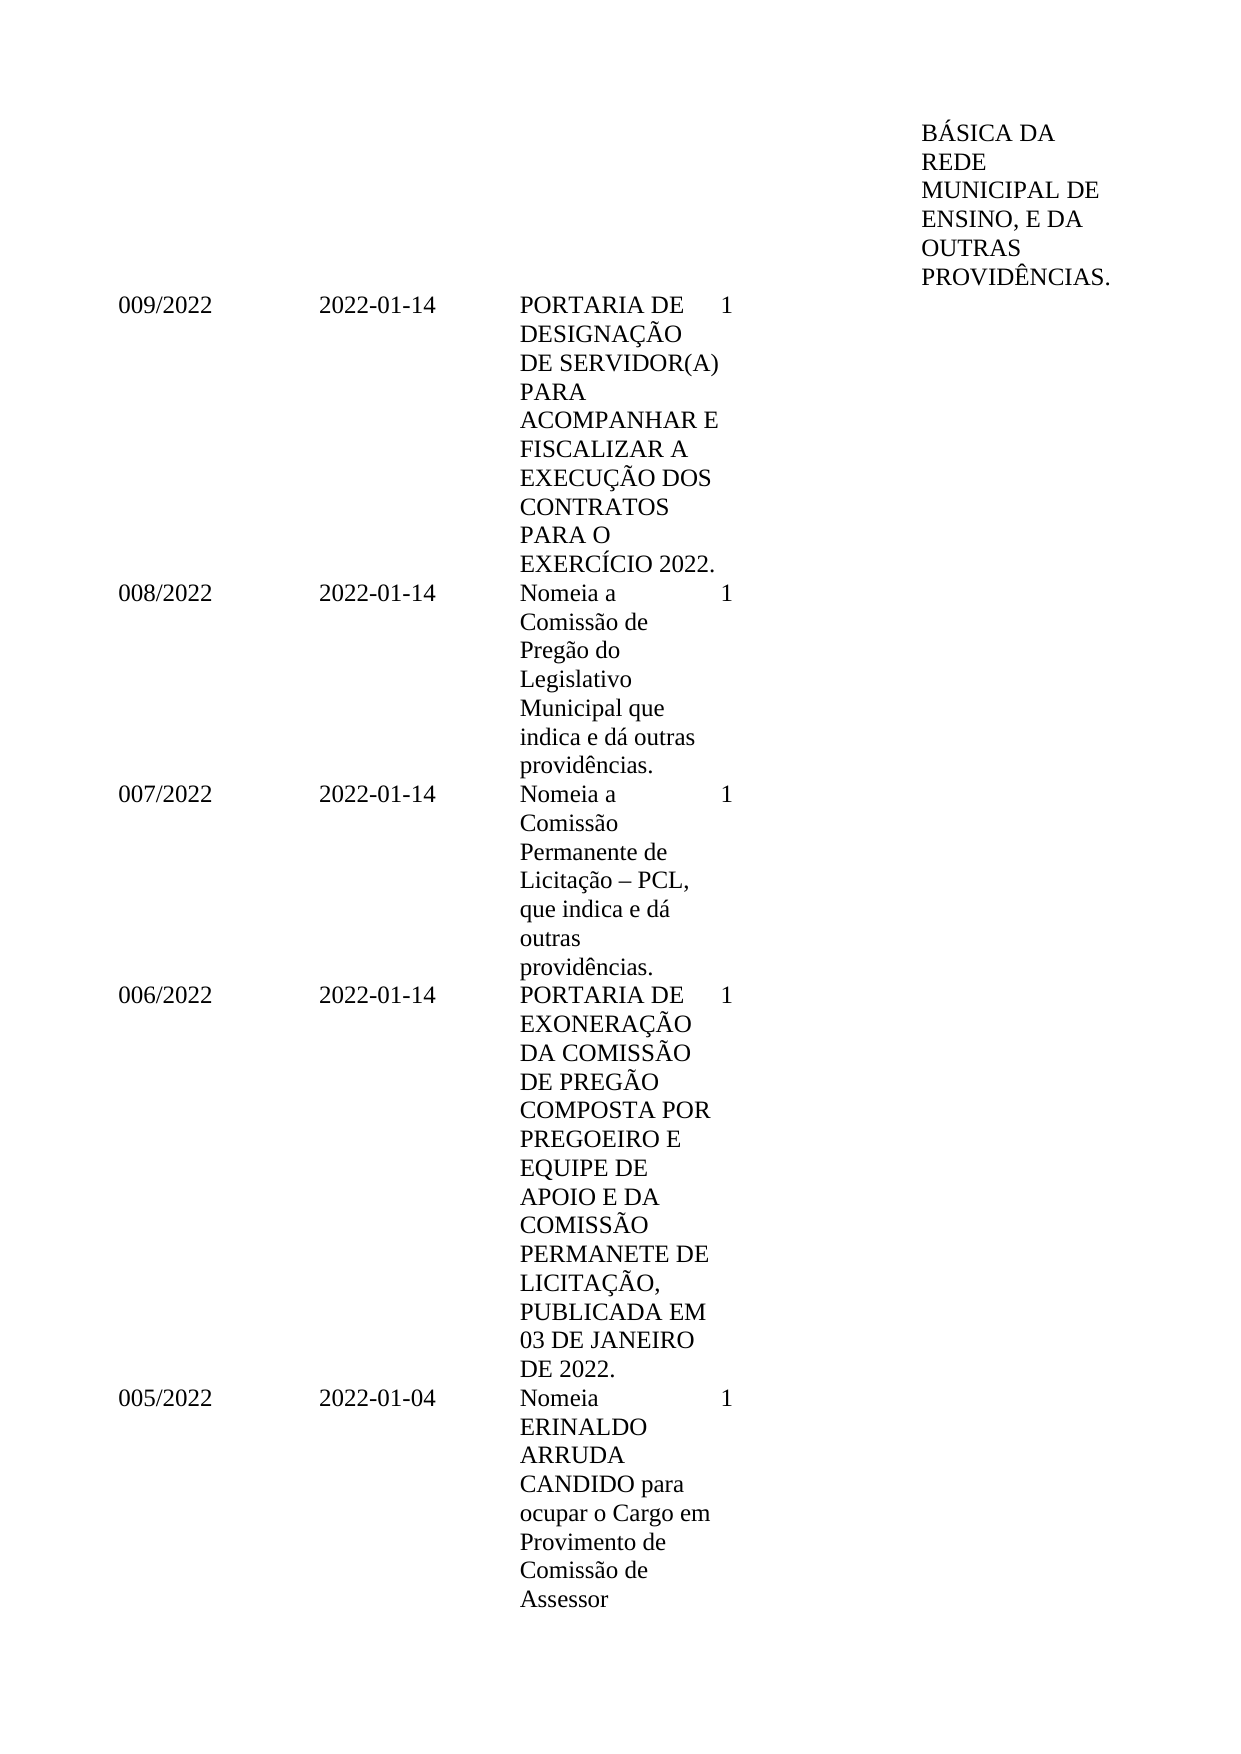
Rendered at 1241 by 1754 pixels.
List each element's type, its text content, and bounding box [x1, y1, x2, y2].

table_cell 1 [720, 1383, 921, 1613]
table_cell [520, 118, 720, 291]
table_cell [921, 981, 1122, 1383]
table_cell 2022-01-14 [319, 779, 519, 981]
table_cell PORTARIA DE DESIGNAÇÃO DE SERVIDOR(A) PARA ACOMPANHAR E FISCALIZAR A EXECUÇÃO DOS CONTRATOS PARA O EXERCÍCIO 2022. [520, 291, 720, 578]
table_cell [118, 118, 319, 291]
table_cell 1 [720, 779, 921, 981]
table_cell 009/2022 [118, 291, 319, 578]
table_cell PORTARIA DE EXONERAÇÃO DA COMISSÃO DE PREGÃO COMPOSTA POR PREGOEIRO E EQUIPE DE APOIO E DA COMISSÃO PERMANETE DE LICITAÇÃO, PUBLICADA EM 03 DE JANEIRO DE 2022. [520, 981, 720, 1383]
table_cell Nomeia ERINALDO ARRUDA CANDIDO para ocupar o Cargo em Provimento de Comissão de Assessor [520, 1383, 720, 1613]
table_cell [921, 1383, 1122, 1613]
table_cell Nomeia a Comissão Permanente de Licitação – PCL, que indica e dá outras providências. [520, 779, 720, 981]
table_cell [921, 779, 1122, 981]
table_cell 2022-01-14 [319, 578, 519, 779]
table_cell [720, 118, 921, 291]
table_cell 2022-01-14 [319, 291, 519, 578]
table_cell 1 [720, 981, 921, 1383]
table_cell 1 [720, 291, 921, 578]
table_cell [921, 578, 1122, 779]
table_cell 2022-01-14 [319, 981, 519, 1383]
table_cell 2022-01-04 [319, 1383, 519, 1613]
table_cell 006/2022 [118, 981, 319, 1383]
table_cell 008/2022 [118, 578, 319, 779]
table_cell [921, 291, 1122, 578]
table_cell BÁSICA DA REDE MUNICIPAL DE ENSINO, E DA OUTRAS PROVIDÊNCIAS. [921, 118, 1122, 291]
table_cell 007/2022 [118, 779, 319, 981]
table_cell 005/2022 [118, 1383, 319, 1613]
table_cell Nomeia a Comissão de Pregão do Legislativo Municipal que indica e dá outras providências. [520, 578, 720, 779]
table_cell 1 [720, 578, 921, 779]
table_cell [319, 118, 519, 291]
